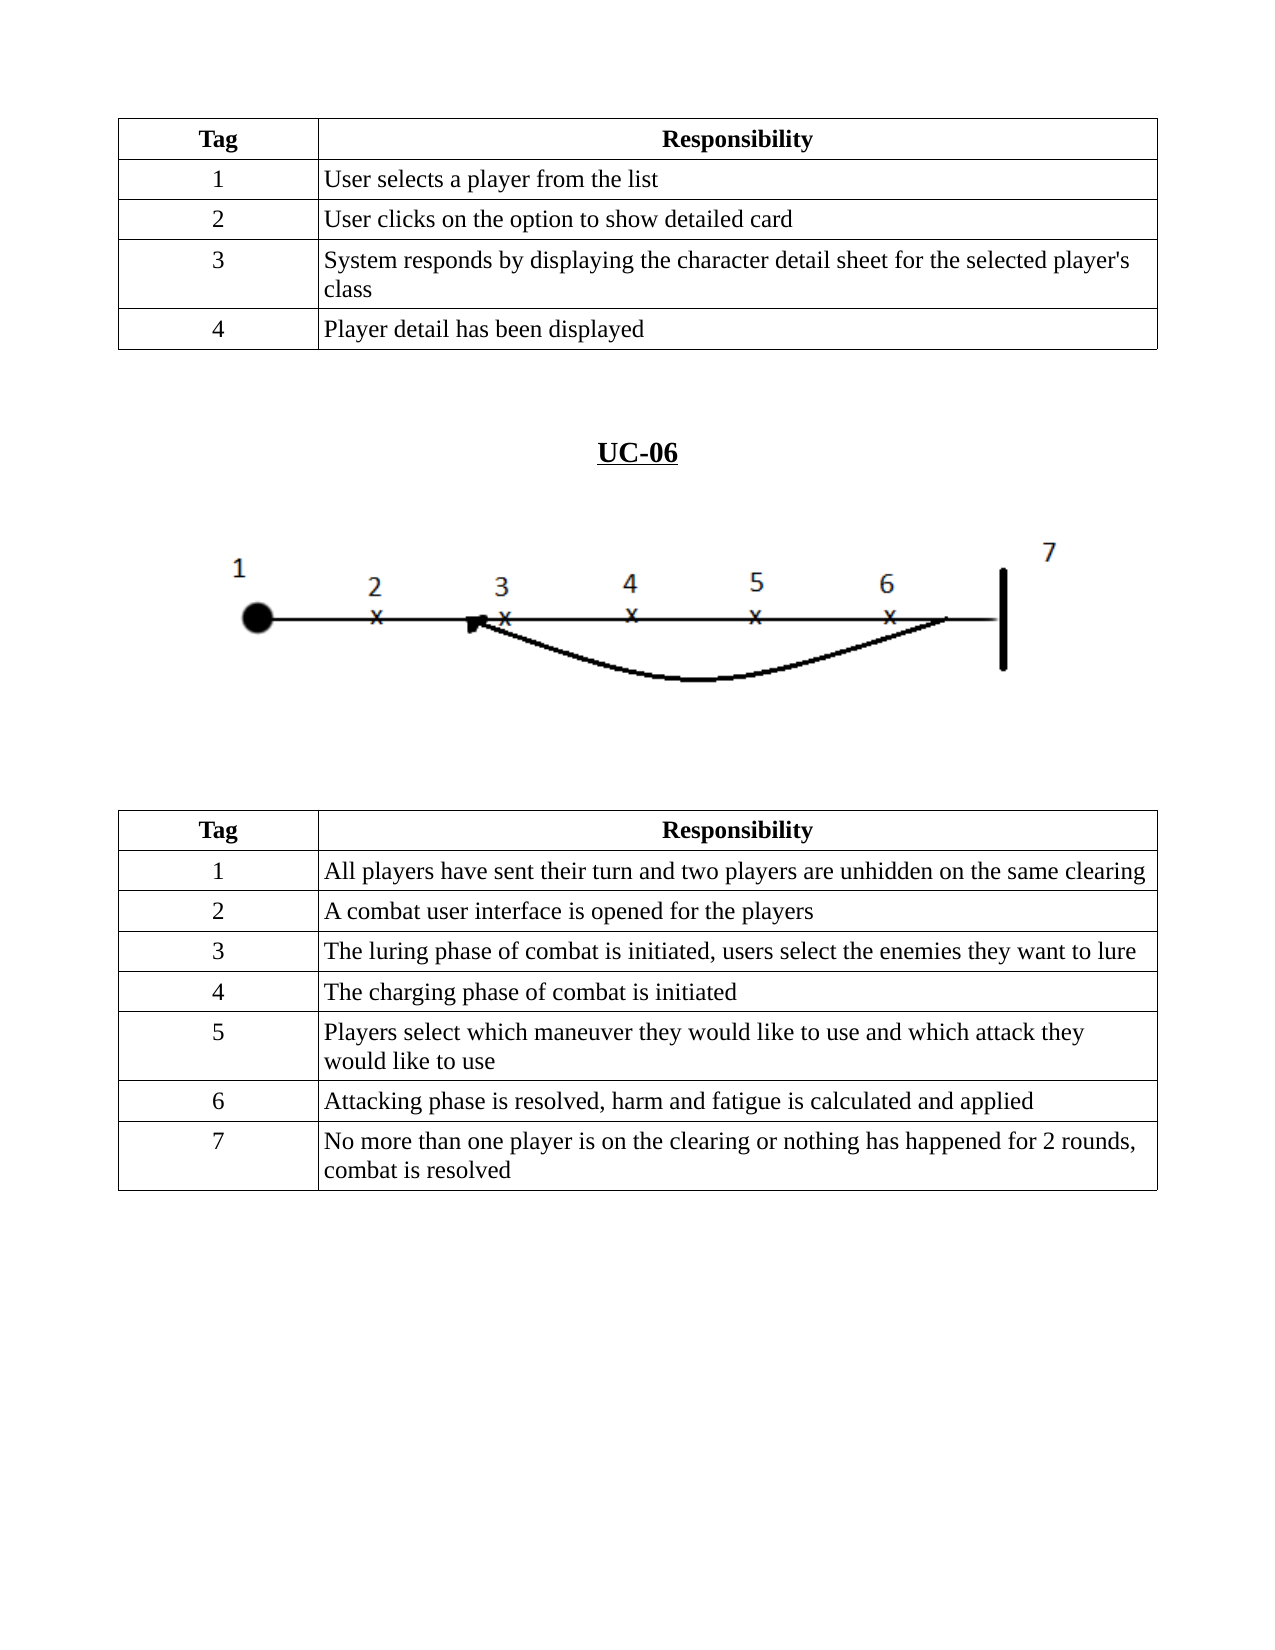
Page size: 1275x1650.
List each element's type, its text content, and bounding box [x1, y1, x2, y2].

table_header Responsibility [319, 119, 1157, 158]
table_header Tag [119, 811, 318, 850]
table_cell 7 [119, 1122, 318, 1189]
table_cell 4 [119, 309, 318, 348]
table_cell 5 [119, 1012, 318, 1080]
text UC-06 [118, 435, 1157, 468]
table_header Responsibility [319, 811, 1157, 850]
table_cell 2 [119, 891, 318, 931]
table_cell User clicks on the option to show detailed card [319, 200, 1157, 239]
table_cell 1 [119, 160, 318, 199]
table_cell 6 [119, 1081, 318, 1121]
table_cell 3 [119, 932, 318, 971]
table_cell No more than one player is on the clearing or nothing has happened for 2 rounds, combat is resolved [319, 1122, 1157, 1189]
table_cell The luring phase of combat is initiated, users select the enemies they want to lure [319, 932, 1157, 971]
table_cell A combat user interface is opened for the players [319, 891, 1157, 931]
table_cell Player detail has been displayed [319, 309, 1157, 348]
table_cell User selects a player from the list [319, 160, 1157, 199]
table_cell The charging phase of combat is initiated [319, 972, 1157, 1011]
table_header Tag [119, 119, 318, 158]
table_cell 3 [119, 240, 318, 308]
table_cell Attacking phase is resolved, harm and fatigue is calculated and applied [319, 1081, 1157, 1121]
table_cell 4 [119, 972, 318, 1011]
table_cell 1 [119, 851, 318, 890]
table_cell System responds by displaying the character detail sheet for the selected player's class [319, 240, 1157, 308]
picture [150, 468, 1125, 781]
table_cell All players have sent their turn and two players are unhidden on the same clearing [319, 851, 1157, 890]
table_cell Players select which maneuver they would like to use and which attack they would like to use [319, 1012, 1157, 1080]
table_cell 2 [119, 200, 318, 239]
